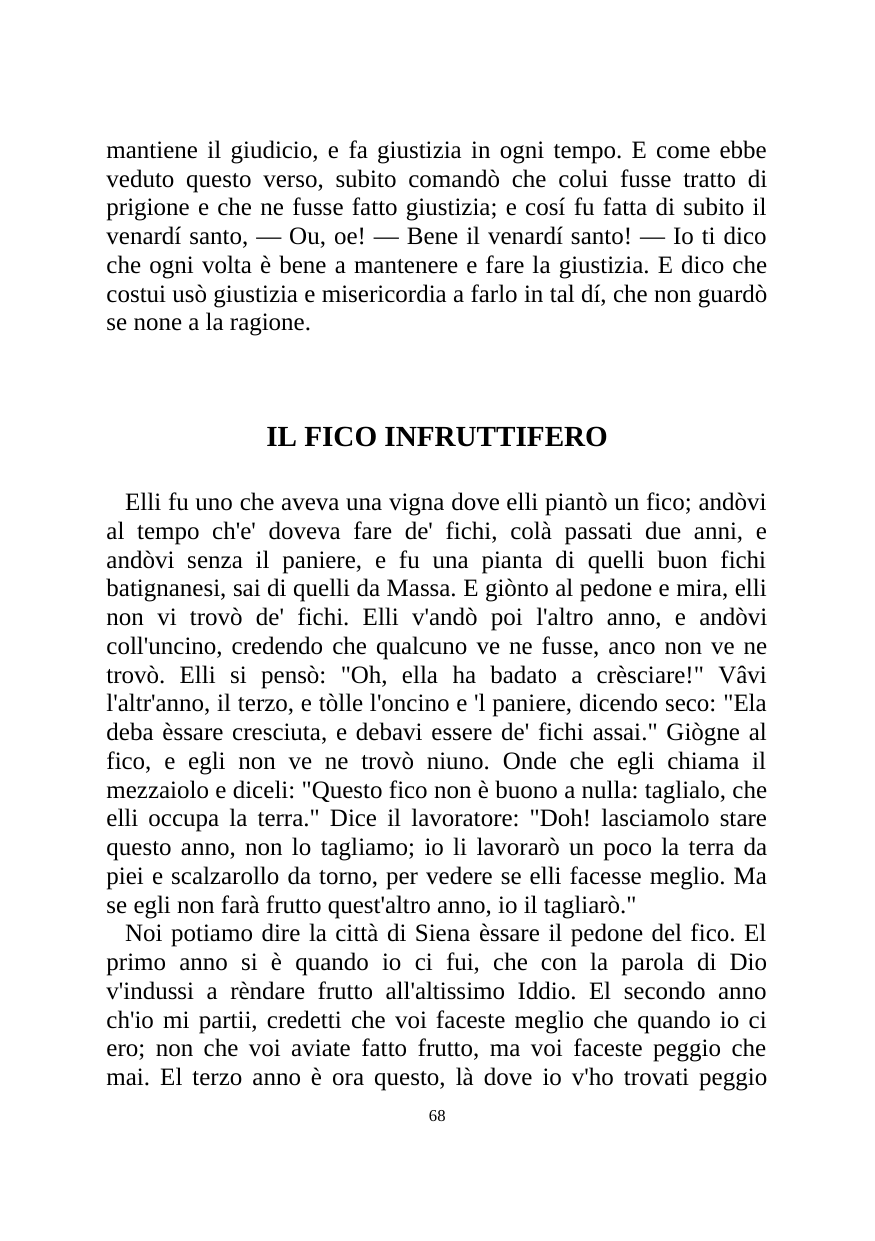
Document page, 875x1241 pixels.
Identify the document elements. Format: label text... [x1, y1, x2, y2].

text Noi potiamo dire la città di Siena èssare il pedone del fico. El primo anno si è quando io ci fui, che con la parola di Dio v'indussi a rèndare frutto all'altissimo Iddio. El secondo anno ch'io mi partii, credetti che voi faceste meglio che quando io ci ero; non che voi aviate fatto frutto, ma voi faceste peggio che mai. El terzo anno è ora questo, là dove io v'ho trovati peggio [106, 918, 768, 1091]
text Elli fu uno che aveva una vigna dove elli piantò un fico; andòvi al tempo ch'e' doveva fare de' fichi, colà passati due anni, e andòvi senza il paniere, e fu una pianta di quelli buon fichi batignanesi, sai di quelli da Massa. E giònto al pedone e mira, elli non vi trovò de' fichi. Elli v'andò poi l'altro anno, e andòvi coll'uncino, credendo che qualcuno ve ne fusse, anco non ve ne trovò. Elli si pensò: "Oh, ella ha badato a crèsciare!" Vâvi l'altr'anno, il terzo, e tòlle l'oncino e 'l paniere, dicendo seco: "Ela deba èssare cresciuta, e debavi essere de' fichi assai." Giògne al fico, e egli non ve ne trovò niuno. Onde che egli chiama il mezzaiolo e diceli: "Questo fico non è buono a nulla: taglialo, che elli occupa la terra." Dice il lavoratore: "Doh! lasciamolo stare questo anno, non lo tagliamo; io li lavorarò un poco la terra da piei e scalzarollo da torno, per vedere se elli facesse meglio. Ma se egli non farà frutto quest'altro anno, io il tagliarò." [106, 487, 768, 918]
subtitle IL FICO INFRUTTIFERO [106, 419, 768, 452]
text mantiene il giudicio, e fa giustizia in ogni tempo. E come ebbe veduto questo verso, subito comandò che colui fusse tratto di prigione e che ne fusse fatto giustizia; e cosí fu fatta di subito il venardí santo, — Ou, oe! — Bene il venardí santo! — Io ti dico che ogni volta è bene a mantenere e fare la giustizia. E dico che costui usò giustizia e misericordia a farlo in tal dí, che non guardò se none a la ragione. [106, 135, 768, 336]
